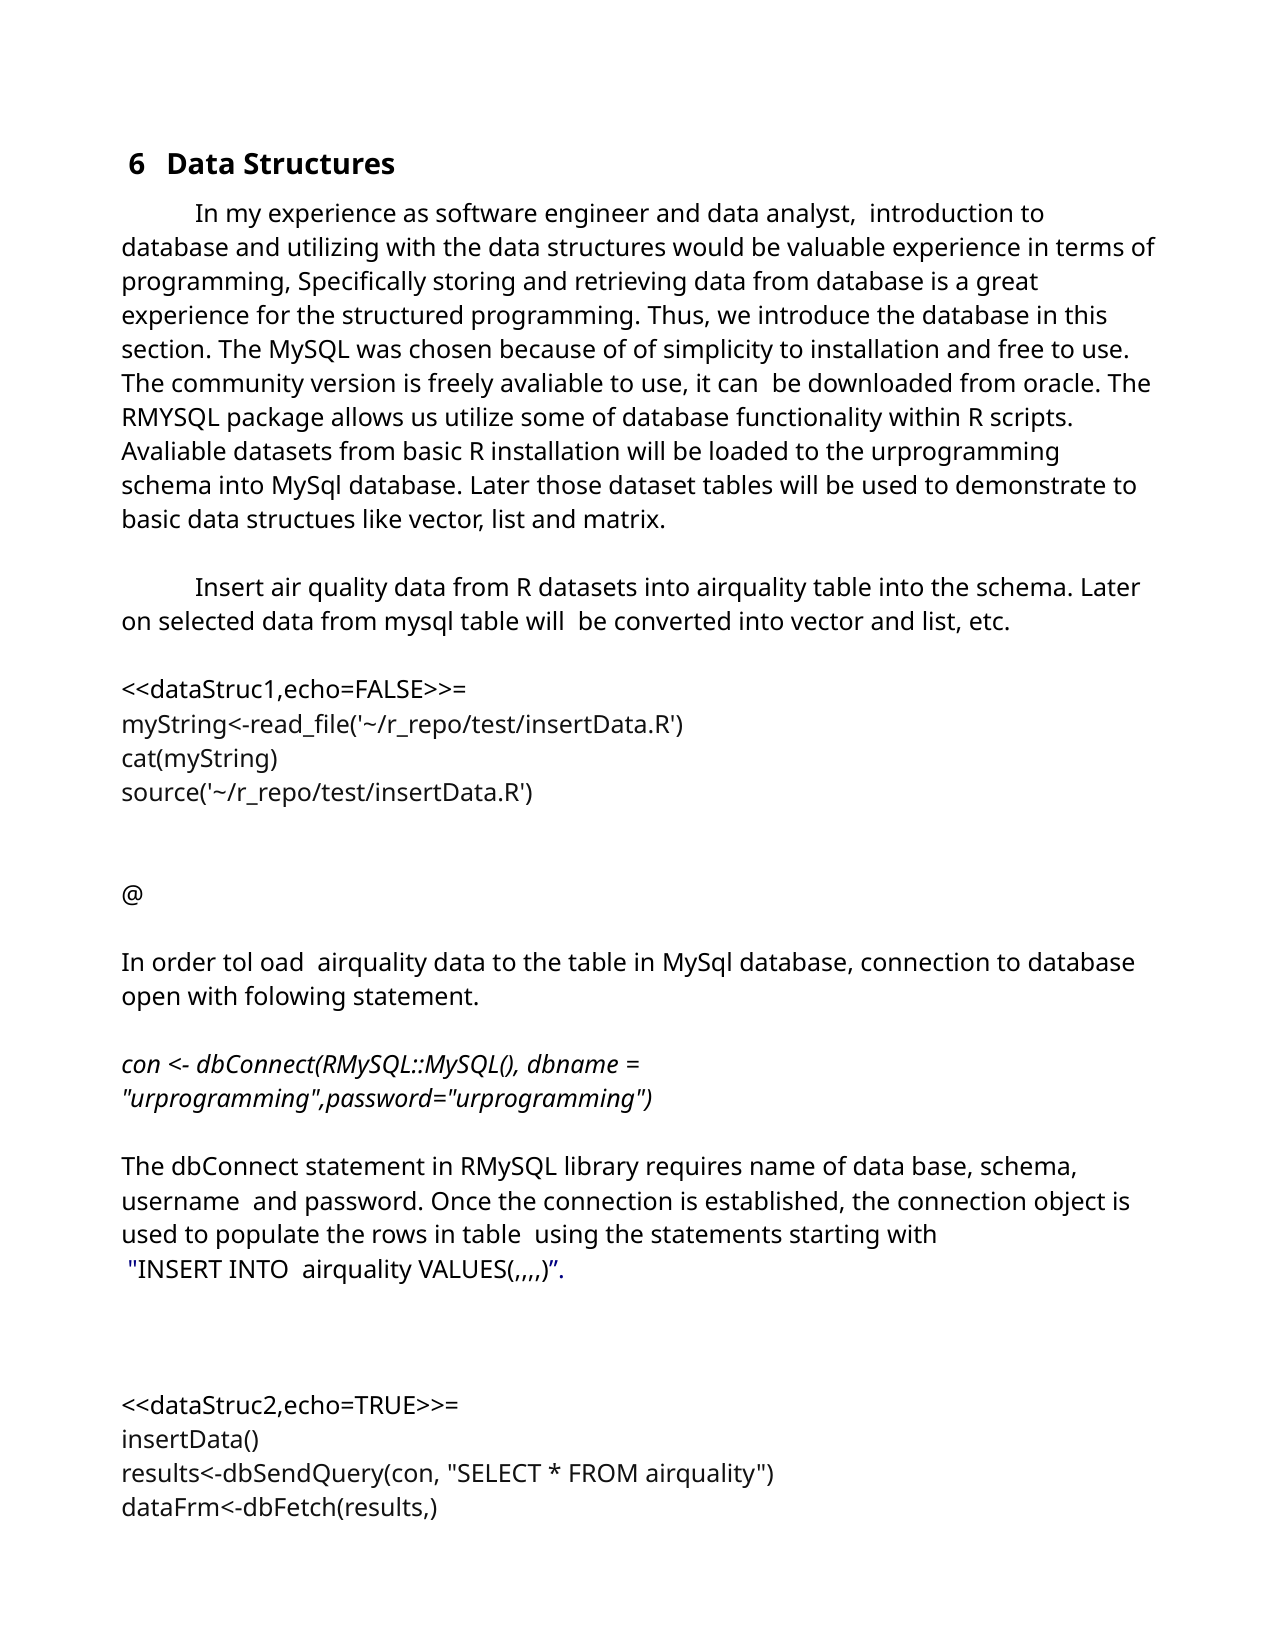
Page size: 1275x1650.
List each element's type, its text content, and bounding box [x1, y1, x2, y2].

text insertData() [121, 1422, 1158, 1456]
text <<dataStruc1,echo=FALSE>>= [121, 672, 1158, 706]
text In my experience as software engineer and data analyst, introduction to database and utilizing with the data structures would be valuable experience in terms of programming, Specifically storing and retrieving data from database is a great experience for the structured programming. Thus, we introduce the database in this section. The MySQL was chosen because of of simplicity to installation and free to use. The community version is freely avaliable to use, it can be downloaded from oracle. The RMYSQL package allows us utilize some of database functionality within R scripts. Avaliable datasets from basic R installation will be loaded to the urprogramming schema into MySql database. Later those dataset tables will be used to demonstrate to basic data structues like vector, list and matrix. [121, 195, 1158, 536]
text The dbConnect statement in RMySQL library requires name of data base, schema, username and password. Once the connection is established, the connection object is used to populate the rows in table using the statements starting with [121, 1149, 1158, 1251]
text "INSERT INTO airquality VALUES(,,,,)”. [121, 1251, 1158, 1285]
text @ [121, 877, 1158, 911]
text cat(myString) [121, 740, 1158, 774]
subtitle Data Structures [121, 143, 1158, 183]
text source('~/r_repo/test/insertData.R') [121, 774, 1158, 808]
text Insert air quality data from R datasets into airquality table into the schema. Later on selected data from mysql table will be converted into vector and list, etc. [121, 570, 1158, 638]
text results<-dbSendQuery(con, "SELECT * FROM airquality") [121, 1456, 1158, 1490]
text <<dataStruc2,echo=TRUE>>= [121, 1387, 1158, 1422]
text dataFrm<-dbFetch(results,) [121, 1490, 1158, 1524]
text con <- dbConnect(RMySQL::MySQL(), dbname = "urprogramming",password="urprogramming") [121, 1047, 1158, 1115]
text myString<-read_file('~/r_repo/test/insertData.R') [121, 706, 1158, 740]
text In order tol oad airquality data to the table in MySql database, connection to database open with folowing statement. [121, 945, 1158, 1013]
